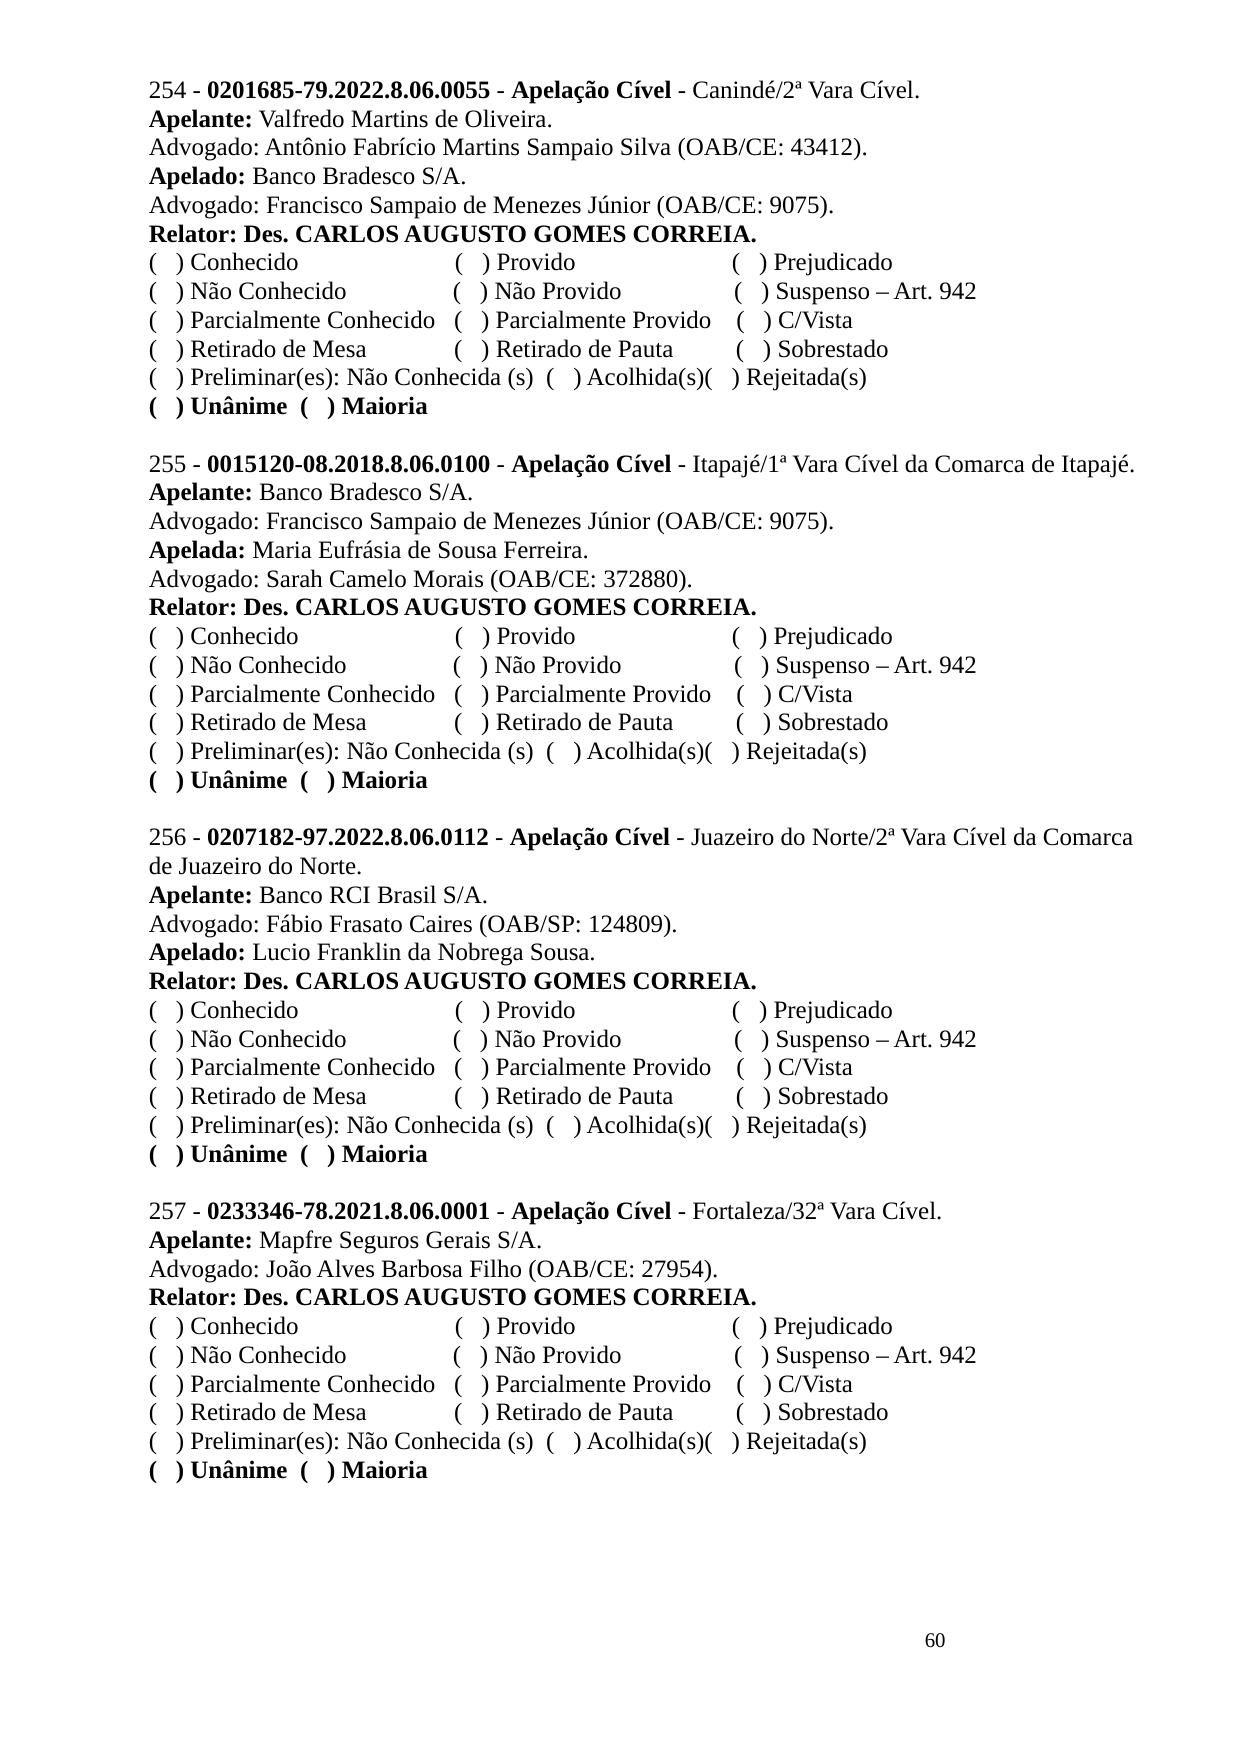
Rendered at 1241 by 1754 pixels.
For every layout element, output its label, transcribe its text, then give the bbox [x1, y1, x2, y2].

text ( ) Não Conhecido ( ) Não Provido ( ) Suspenso – Art. 942 [148, 276, 1158, 305]
text ( ) Parcialmente Conhecido ( ) Parcialmente Provido ( ) C/Vista [148, 305, 1158, 334]
text ( ) Preliminar(es): Não Conhecida (s) ( ) Acolhida(s)( ) Rejeitada(s) [148, 1426, 1158, 1455]
text Apelante: Mapfre Seguros Gerais S/A. [148, 1225, 1141, 1254]
text ( ) Preliminar(es): Não Conhecida (s) ( ) Acolhida(s)( ) Rejeitada(s) [148, 736, 1158, 765]
text ( ) Unânime ( ) Maioria [148, 765, 1158, 794]
text ( ) Unânime ( ) Maioria [148, 391, 1158, 420]
text ( ) Conhecido ( ) Provido ( ) Prejudicado [148, 1311, 1141, 1340]
text Relator: Des. CARLOS AUGUSTO GOMES CORREIA. [148, 966, 1141, 995]
text Advogado: Sarah Camelo Morais (OAB/CE: 372880). [148, 564, 1141, 592]
text Relator: Des. CARLOS AUGUSTO GOMES CORREIA. [148, 1282, 1141, 1311]
text ( ) Não Conhecido ( ) Não Provido ( ) Suspenso – Art. 942 [148, 1340, 1158, 1369]
text ( ) Retirado de Mesa ( ) Retirado de Pauta ( ) Sobrestado [148, 1397, 1158, 1426]
text Relator: Des. CARLOS AUGUSTO GOMES CORREIA. [148, 219, 1141, 247]
text Apelada: Maria Eufrásia de Sousa Ferreira. [148, 535, 1141, 564]
text ( ) Não Conhecido ( ) Não Provido ( ) Suspenso – Art. 942 [148, 1024, 1158, 1052]
text Advogado: Antônio Fabrício Martins Sampaio Silva (OAB/CE: 43412). [148, 132, 1141, 161]
text ( ) Conhecido ( ) Provido ( ) Prejudicado [148, 995, 1141, 1024]
text ( ) Retirado de Mesa ( ) Retirado de Pauta ( ) Sobrestado [148, 707, 1158, 736]
text ( ) Parcialmente Conhecido ( ) Parcialmente Provido ( ) C/Vista [148, 679, 1158, 707]
text ( ) Não Conhecido ( ) Não Provido ( ) Suspenso – Art. 942 [148, 650, 1158, 679]
text 257 - 0233346-78.2021.8.06.0001 - Apelação Cível - Fortaleza/32ª Vara Cível. [148, 1196, 1141, 1225]
text ( ) Unânime ( ) Maioria [148, 1139, 1158, 1167]
text Apelado: Lucio Franklin da Nobrega Sousa. [148, 937, 1141, 966]
text ( ) Unânime ( ) Maioria [148, 1455, 1158, 1484]
text Relator: Des. CARLOS AUGUSTO GOMES CORREIA. [148, 592, 1141, 621]
text ( ) Conhecido ( ) Provido ( ) Prejudicado [148, 621, 1141, 650]
text ( ) Parcialmente Conhecido ( ) Parcialmente Provido ( ) C/Vista [148, 1052, 1158, 1081]
text Advogado: Fábio Frasato Caires (OAB/SP: 124809). [148, 909, 1141, 937]
text ( ) Preliminar(es): Não Conhecida (s) ( ) Acolhida(s)( ) Rejeitada(s) [148, 362, 1158, 391]
text Advogado: João Alves Barbosa Filho (OAB/CE: 27954). [148, 1254, 1141, 1282]
text 254 - 0201685-79.2022.8.06.0055 - Apelação Cível - Canindé/2ª Vara Cível. [148, 75, 1141, 104]
text Advogado: Francisco Sampaio de Menezes Júnior (OAB/CE: 9075). [148, 190, 1141, 219]
text ( ) Conhecido ( ) Provido ( ) Prejudicado [148, 247, 1141, 276]
text ( ) Parcialmente Conhecido ( ) Parcialmente Provido ( ) C/Vista [148, 1369, 1158, 1397]
text Advogado: Francisco Sampaio de Menezes Júnior (OAB/CE: 9075). [148, 506, 1141, 535]
text 256 - 0207182-97.2022.8.06.0112 - Apelação Cível - Juazeiro do Norte/2ª Vara Cível da Comarca de Juazeiro do Norte. [148, 822, 1141, 880]
text Apelante: Valfredo Martins de Oliveira. [148, 104, 1141, 132]
text Apelante: Banco RCI Brasil S/A. [148, 880, 1141, 909]
text ( ) Retirado de Mesa ( ) Retirado de Pauta ( ) Sobrestado [148, 334, 1158, 362]
text ( ) Preliminar(es): Não Conhecida (s) ( ) Acolhida(s)( ) Rejeitada(s) [148, 1110, 1158, 1139]
text ( ) Retirado de Mesa ( ) Retirado de Pauta ( ) Sobrestado [148, 1081, 1158, 1110]
text Apelado: Banco Bradesco S/A. [148, 161, 1141, 190]
text 255 - 0015120-08.2018.8.06.0100 - Apelação Cível - Itapajé/1ª Vara Cível da Comarca de Itapajé. Apelante: Banco Bradesco S/A. [148, 449, 1141, 506]
